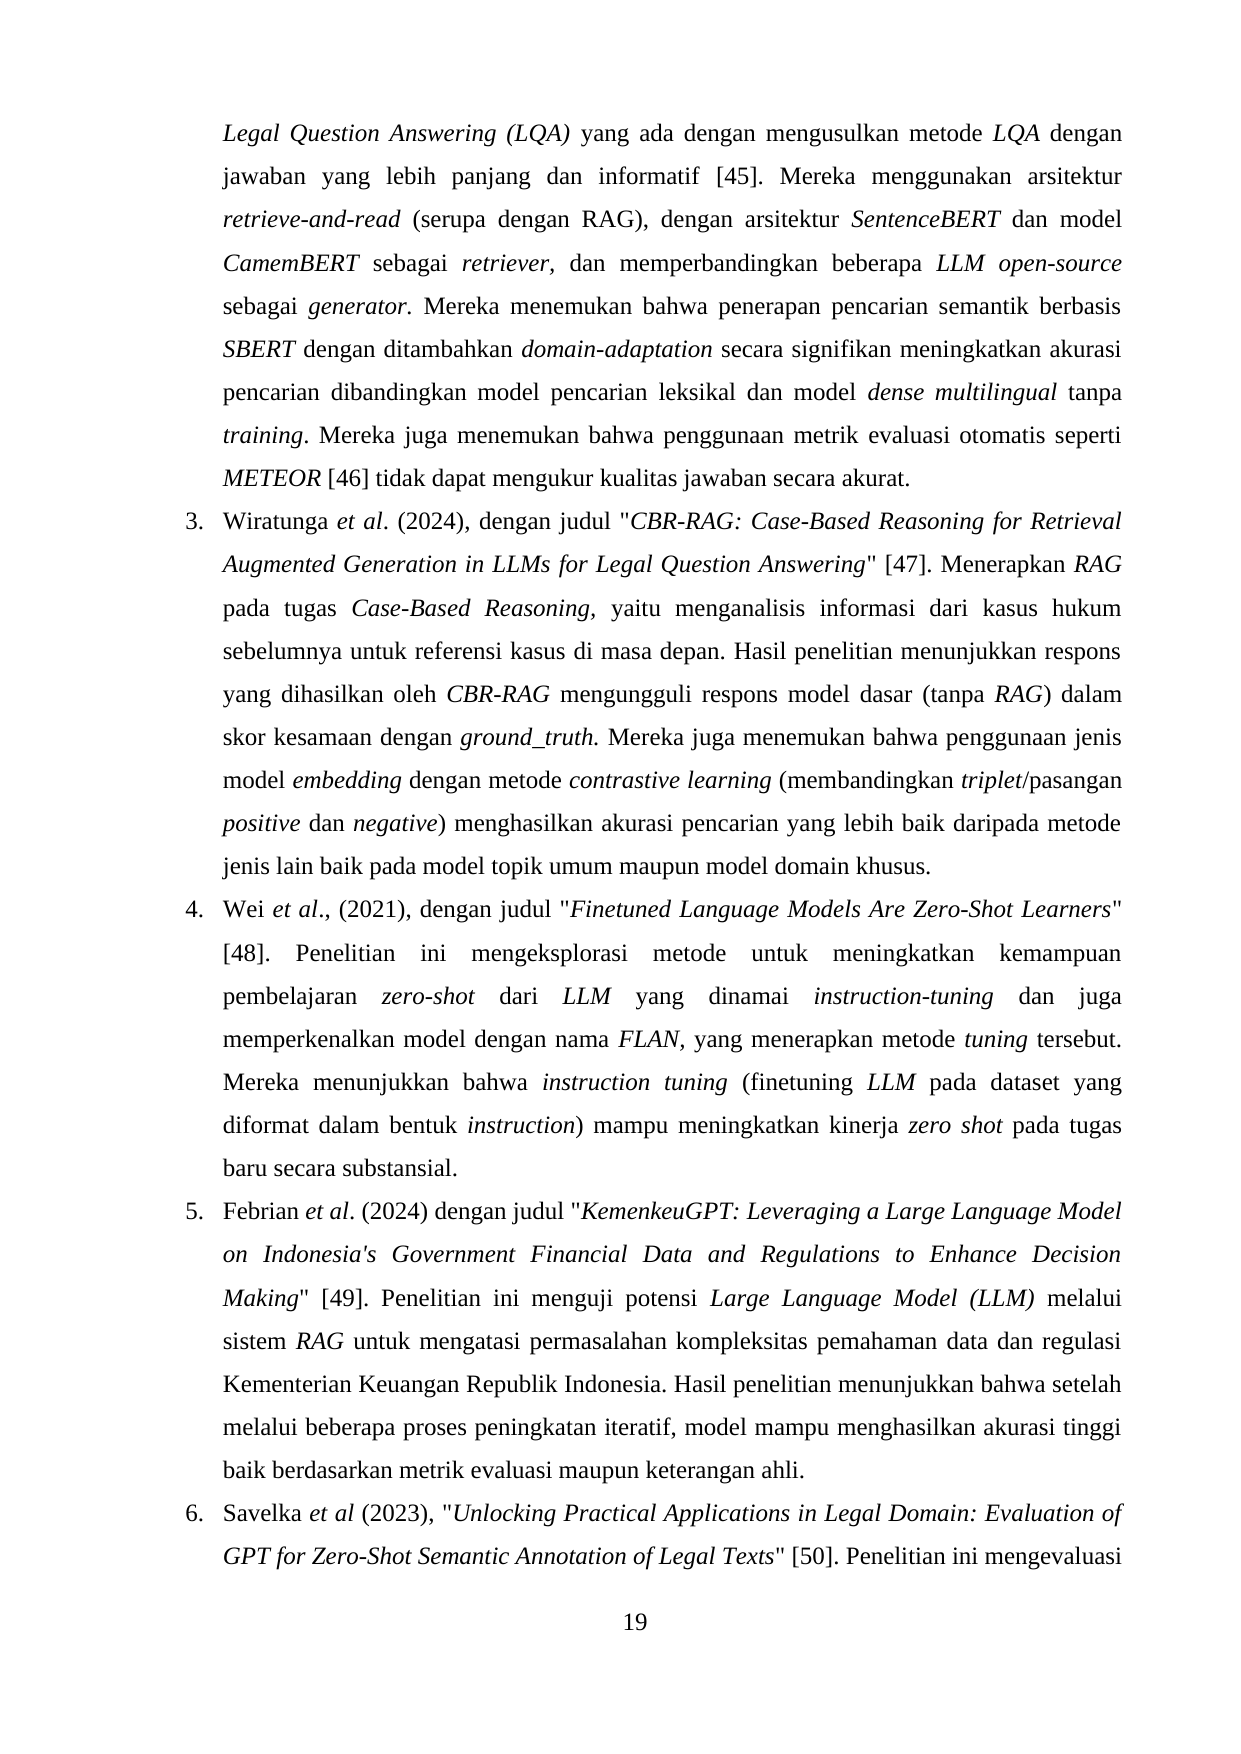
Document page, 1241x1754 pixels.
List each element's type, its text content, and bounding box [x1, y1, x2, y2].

list Febrian et al. (2024) dengan judul "KemenkeuGPT: Leveraging a Large Language Model on Indonesia's Government Financial Data and Regulations to Enhance Decision Making" [49]. Penelitian ini menguji potensi Large Language Model (LLM) melalui sistem RAG untuk mengatasi permasalahan kompleksitas pemahaman data dan regulasi Kementerian Keuangan Republik Indonesia. Hasil penelitian menunjukkan bahwa setelah melalui beberapa proses peningkatan iteratif, model mampu menghasilkan akurasi tinggi baik berdasarkan metrik evaluasi maupun keterangan ahli. [185, 1196, 1122, 1484]
list Savelka et al (2023), "Unlocking Practical Applications in Legal Domain: Evaluation of GPT for Zero-Shot Semantic Annotation of Legal Texts" [50]. Penelitian ini mengevaluasi [185, 1498, 1122, 1570]
list Wei et al., (2021), dengan judul "Finetuned Language Models Are Zero-Shot Learners" [48]. Penelitian ini mengeksplorasi metode untuk meningkatkan kemampuan pembelajaran zero-shot dari LLM yang dinamai instruction-tuning dan juga memperkenalkan model dengan nama FLAN, yang menerapkan metode tuning tersebut. Mereka menunjukkan bahwa instruction tuning (finetuning LLM pada dataset yang diformat dalam bentuk instruction) mampu meningkatkan kinerja zero shot pada tugas baru secara substansial. [185, 894, 1122, 1182]
list Legal Question Answering (LQA) yang ada dengan mengusulkan metode LQA dengan jawaban yang lebih panjang dan informatif [45]. Mereka menggunakan arsitektur retrieve-and-read (serupa dengan RAG), dengan arsitektur SentenceBERT dan model CamemBERT sebagai retriever, dan memperbandingkan beberapa LLM open-source sebagai generator. Mereka menemukan bahwa penerapan pencarian semantik berbasis SBERT dengan ditambahkan domain-adaptation secara signifikan meningkatkan akurasi pencarian dibandingkan model pencarian leksikal dan model dense multilingual tanpa training. Mereka juga menemukan bahwa penggunaan metrik evaluasi otomatis seperti METEOR [46] tidak dapat mengukur kualitas jawaban secara akurat. [185, 118, 1122, 492]
list Wiratunga et al. (2024), dengan judul "CBR-RAG: Case-Based Reasoning for Retrieval Augmented Generation in LLMs for Legal Question Answering" [47]. Menerapkan RAG pada tugas Case-Based Reasoning, yaitu menganalisis informasi dari kasus hukum sebelumnya untuk referensi kasus di masa depan. Hasil penelitian menunjukkan respons yang dihasilkan oleh CBR-RAG mengungguli respons model dasar (tanpa RAG) dalam skor kesamaan dengan ground_truth. Mereka juga menemukan bahwa penggunaan jenis model embedding dengan metode contrastive learning (membandingkan triplet/pasangan positive dan negative) menghasilkan akurasi pencarian yang lebih baik daripada metode jenis lain baik pada model topik umum maupun model domain khusus. [185, 506, 1122, 880]
